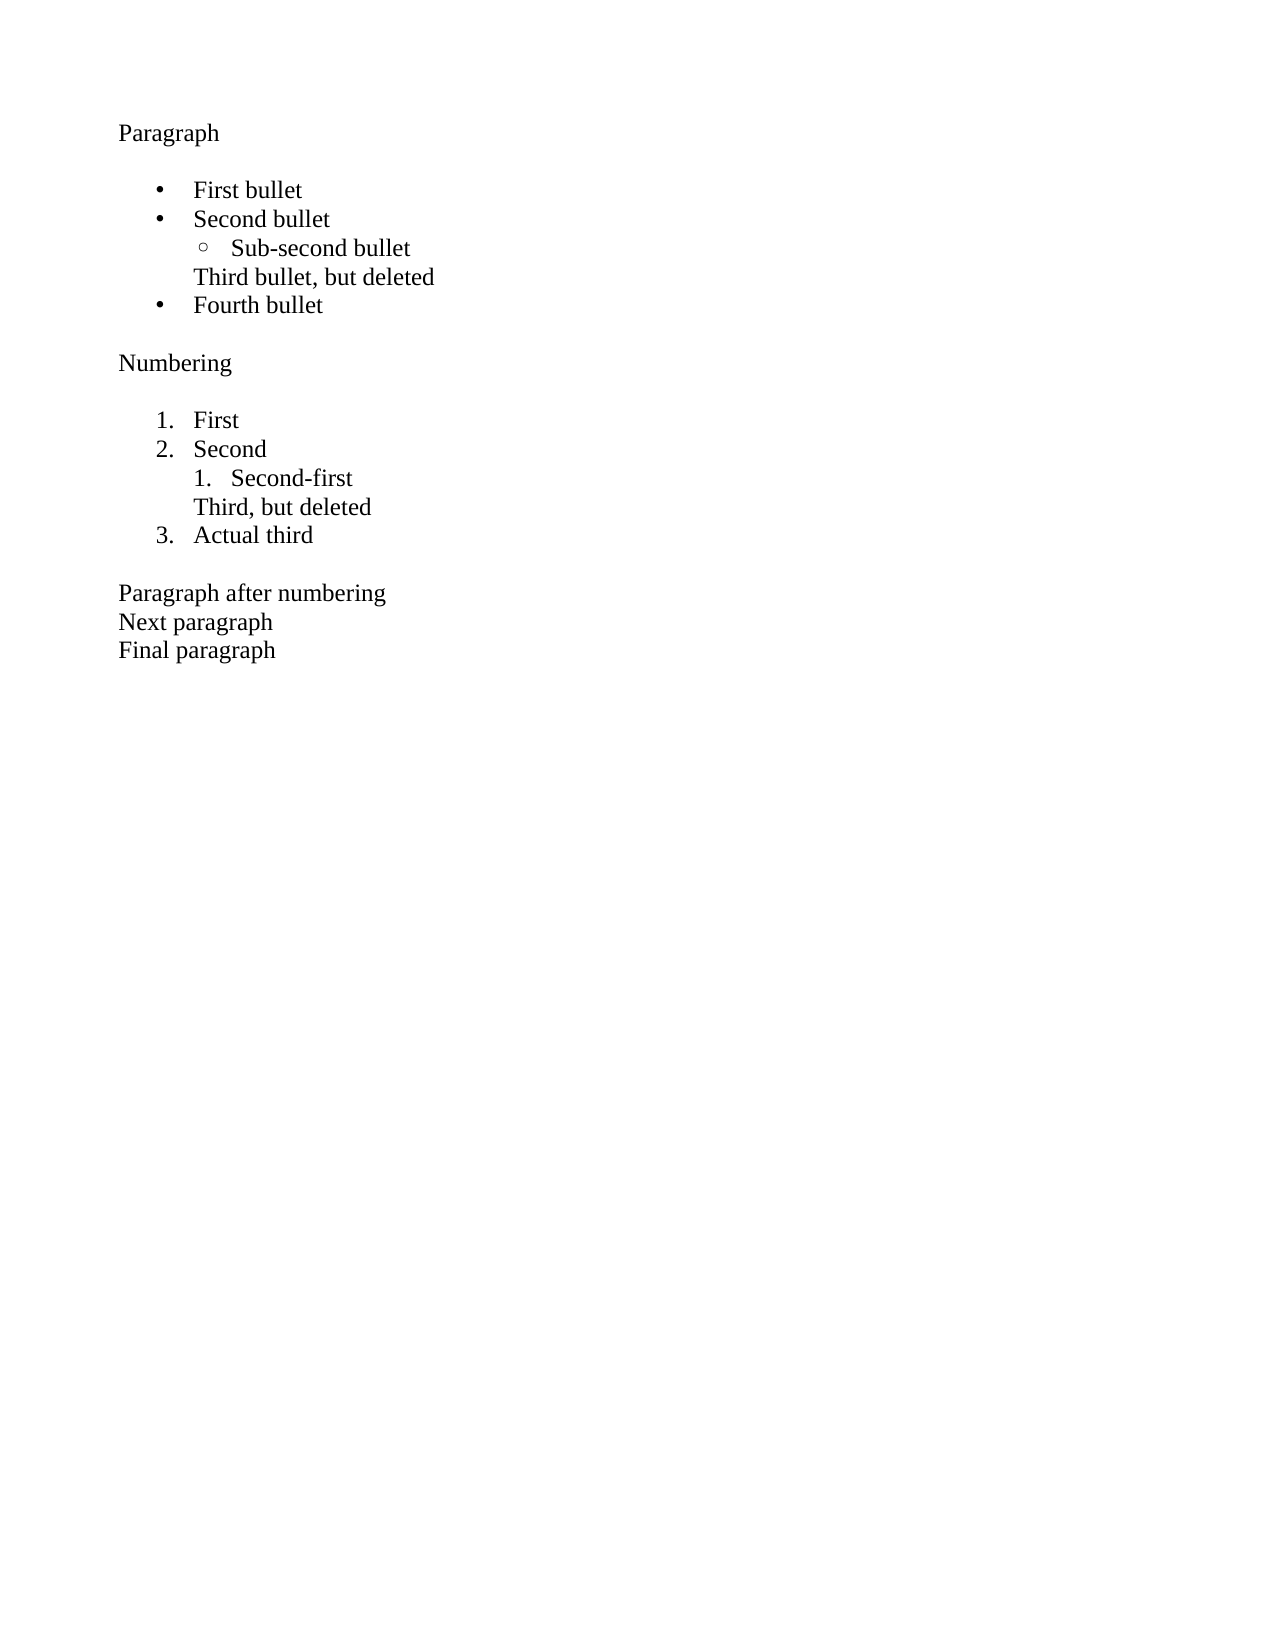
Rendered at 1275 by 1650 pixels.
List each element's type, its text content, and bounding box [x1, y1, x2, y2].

list Sub-second bullet [193, 233, 1157, 262]
list First bullet [156, 176, 1157, 204]
text Next paragraph [118, 607, 1157, 636]
text Numbering [118, 348, 1157, 377]
text Paragraph after numbering [118, 578, 1157, 607]
text Paragraph [118, 118, 1157, 147]
list Second [156, 434, 1157, 463]
list Actual third [156, 521, 1157, 549]
list First [156, 406, 1157, 434]
list Second-first [193, 463, 1157, 492]
list Third bullet, but deleted [156, 262, 1157, 291]
list Third, but deleted [156, 492, 1157, 521]
list Fourth bullet [156, 291, 1157, 319]
list Second bullet [156, 204, 1157, 233]
text Final paragraph [118, 636, 1157, 664]
